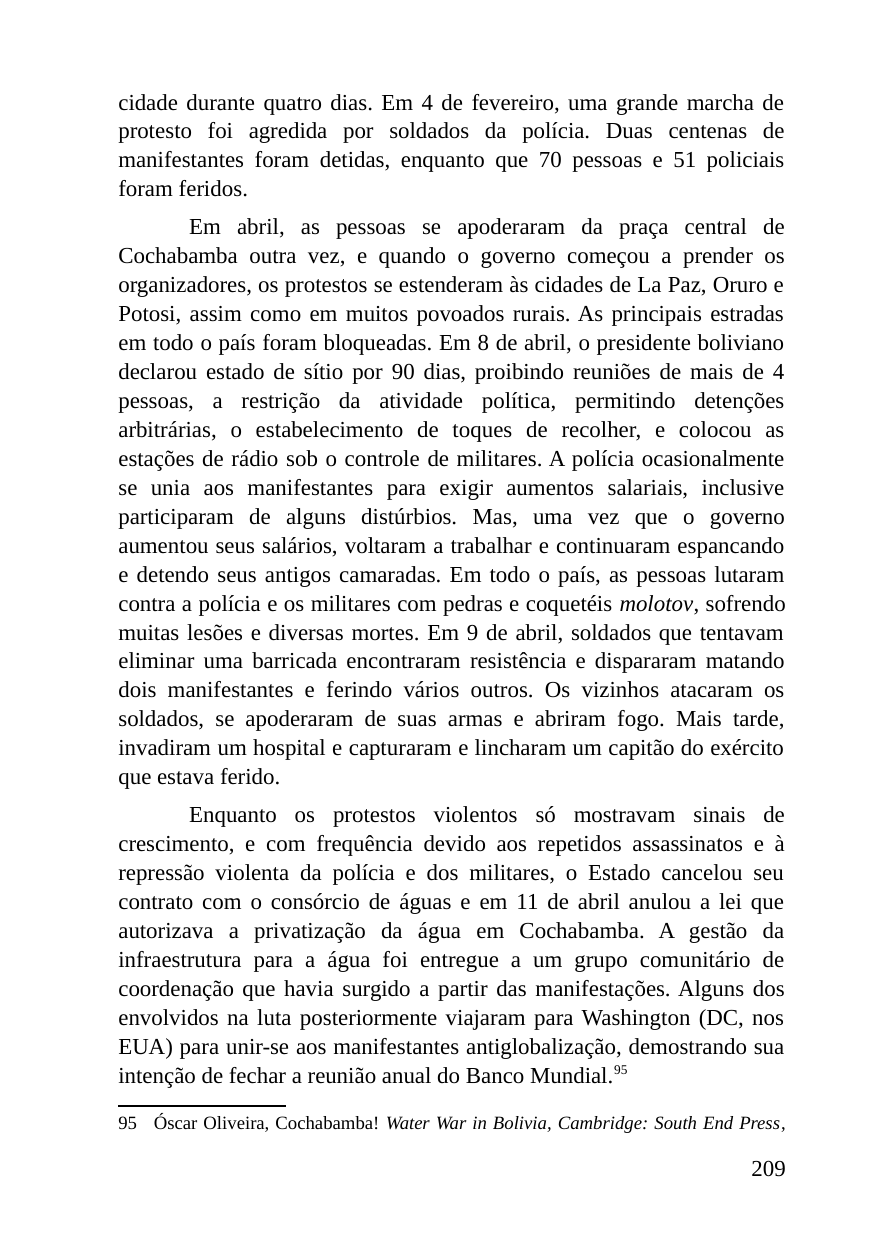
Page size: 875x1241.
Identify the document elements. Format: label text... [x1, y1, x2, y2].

text Em abril, as pessoas se apoderaram da praça central de Cochabamba outra vez, e quando o governo começou a prender os organizadores, os protestos se estenderam às cidades de La Paz, Oruro e Potosi, assim como em muitos povoados rurais. As principais estradas em todo o país foram bloqueadas. Em 8 de abril, o presidente boliviano declarou estado de sítio por 90 dias, proibindo reuniões de mais de 4 pessoas, a restrição da atividade política, permitindo detenções arbitrárias, o estabelecimento de toques de recolher, e colocou as estações de rádio sob o controle de militares. A polícia ocasionalmente se unia aos manifestantes para exigir aumentos salariais, inclusive participaram de alguns distúrbios. Mas, uma vez que o governo aumentou seus salários, voltaram a trabalhar e continuaram espancando e detendo seus antigos camaradas. Em todo o país, as pessoas lutaram contra a polícia e os militares com pedras e coquetéis molotov, sofrendo muitas lesões e diversas mortes. Em 9 de abril, soldados que tentavam eliminar uma barricada encontraram resistência e dispararam matando dois manifestantes e ferindo vários outros. Os vizinhos atacaram os soldados, se apoderaram de suas armas e abriram fogo. Mais tarde, invadiram um hospital e capturaram e lincharam um capitão do exército que estava ferido. [118, 213, 786, 790]
text cidade durante quatro dias. Em 4 de fevereiro, uma grande marcha de protesto foi agredida por soldados da polícia. Duas centenas de manifestantes foram detidas, enquanto que 70 pessoas e 51 policiais foram feridos. [118, 88, 786, 202]
text Óscar Oliveira, Cochabamba! Water War in Bolivia, Cambridge: South End Press, [118, 1112, 786, 1134]
text Enquanto os protestos violentos só mostravam sinais de crescimento, e com frequência devido aos repetidos assassinatos e à repressão violenta da polícia e dos militares, o Estado cancelou seu contrato com o consórcio de águas e em 11 de abril anulou a lei que autorizava a privatização da água em Cochabamba. A gestão da infraestrutura para a água foi entregue a um grupo comunitário de coordenação que havia surgido a partir das manifestações. Alguns dos envolvidos na luta posteriormente viajaram para Washington (DC, nos EUA) para unir-se aos manifestantes antiglobalização, demostrando sua intenção de fechar a reunião anual do Banco Mundial. [118, 801, 786, 1088]
